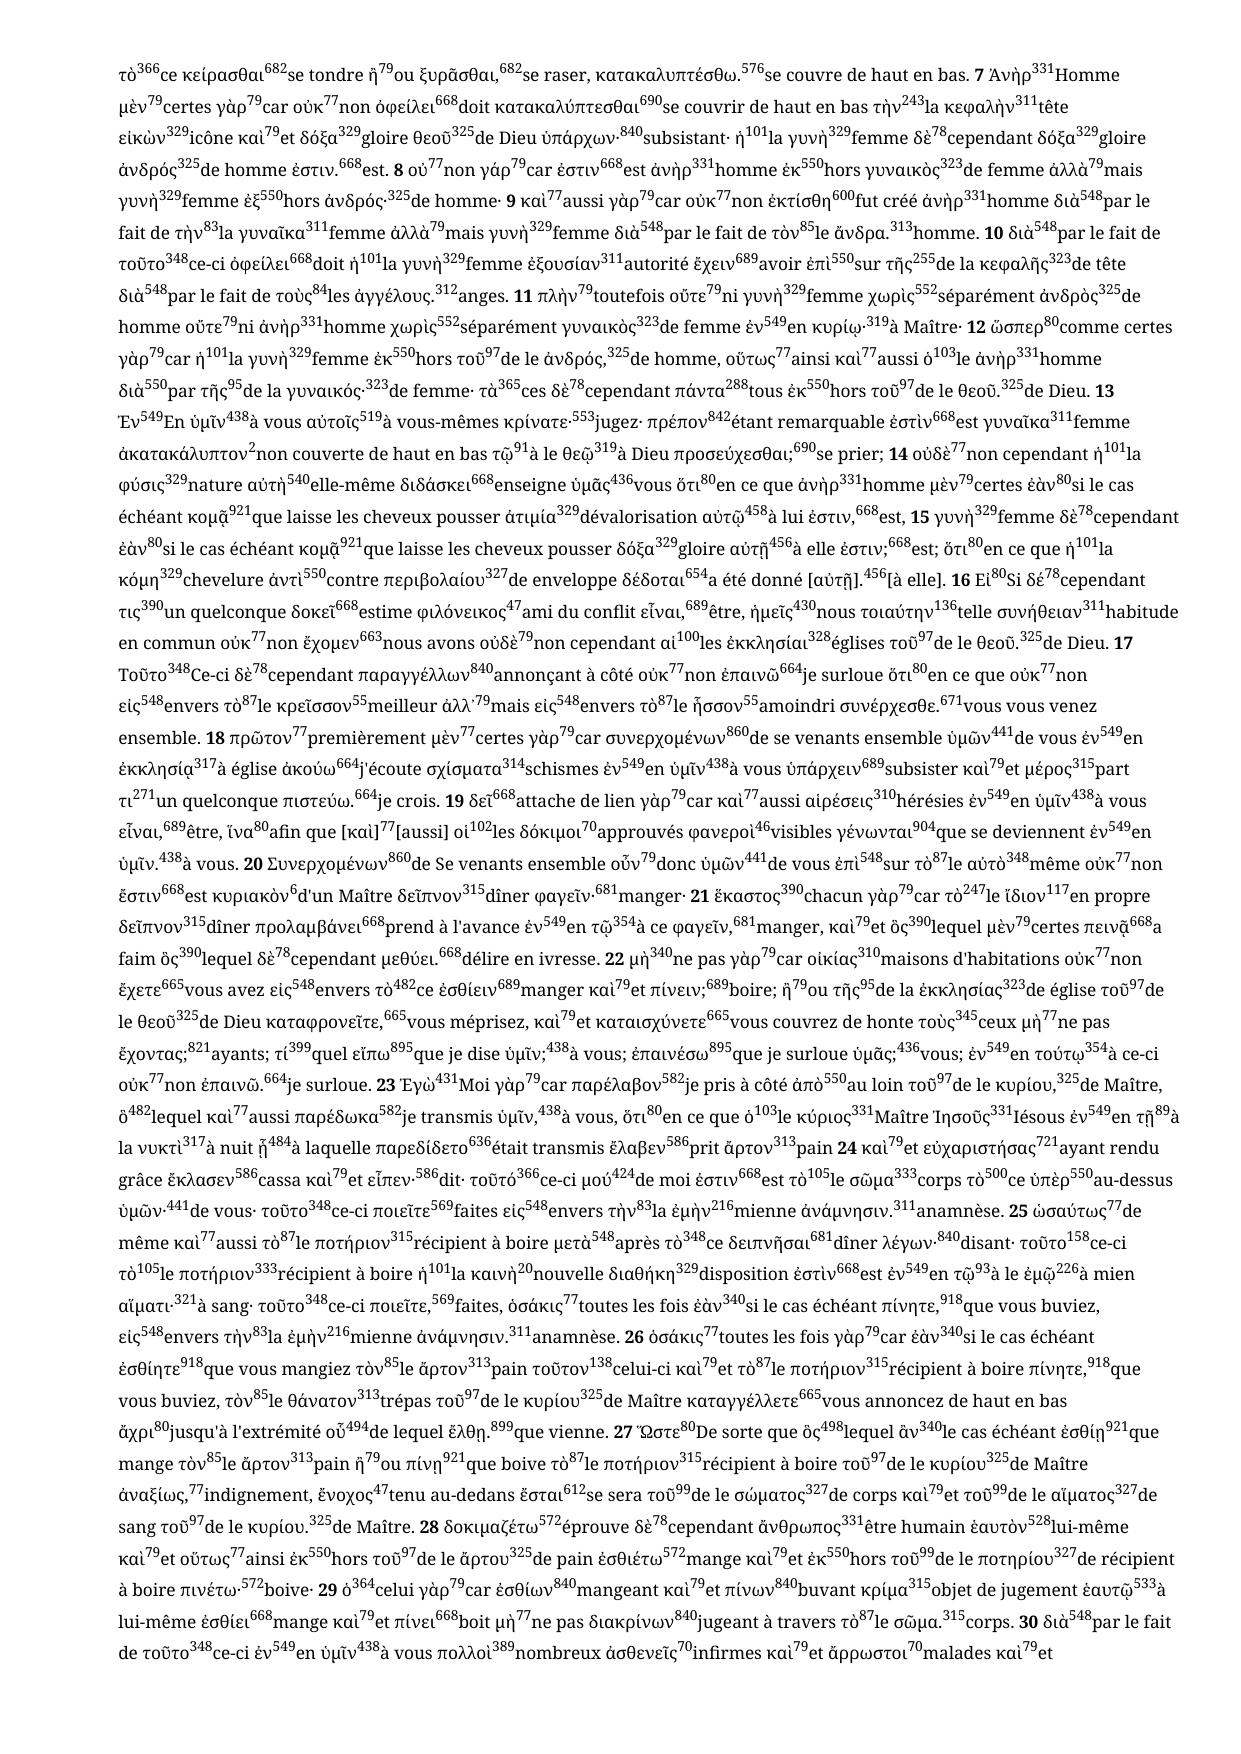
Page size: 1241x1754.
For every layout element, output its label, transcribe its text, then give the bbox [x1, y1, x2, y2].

text 1 μιμηταί330mimes μου424de moi γίνεσθε573que vous vous devenez καθὼς77de haut en bas comme κἀγὼ431et moi Χριστοῦ.325de Christ. 2 Ἐπαινῶ664Je surloue δὲ78cependant ὑμᾶς436vous ὅτι80en ce que πάντα374tous μου424de moi μέμνησθε645vous vous avez mémorisé καί,79et, καθὼς77de haut en bas comme παρέδωκα582je transmis ὑμῖν,438à vous, τὰς82les παραδόσεις310transmissions κατέχετε.665vous tenez de haut en bas. 3 Θέλω664Je veux δὲ78cependant ὑμᾶς436vous εἰδέναι686avoir su ὅτι80en ce que παντὸς281de tout ἀνδρὸς325de homme ἡ101la κεφαλὴ329tête ὁ103le Χριστός331Christ ἐστιν,668est, κεφαλὴ329tête δὲ78cependant γυναικὸς323de femme ὁ103le ἀνήρ,331homme, κεφαλὴ329tête δὲ78cependant τοῦ97de le Χριστοῦ325de Christ ὁ103le θεός.331Dieu. 4 πᾶς287tout ἀνὴρ331homme προσευχόμενος867se priant ἢ79ou προφητεύων840prophétisant κατὰ550contre κεφαλῆς323de tête ἔχων840ayant καταισχύνει668couvre de honte τὴν83la κεφαλὴν311tête αὐτοῦ.464de lui. 5 πᾶσα285toute δὲ78cependant γυνὴ329femme προσευχομένη865se priante ἢ79ou προφητεύουσα838prophétisante ἀκατακαλύπτῳ8à non couverte de haut en bas τῇ249à la κεφαλῇ317à tête καταισχύνει668couvre de honte τὴν83la κεφαλὴν311tête αὐτῆς·462de elle· ἓν73un γάρ79car ἐστιν668est καὶ79et τὸ105le αὐτὸ366même τῇ350à celle ἐξυρημένῃ.799à ayante étée rasée. 6 εἰ80si γὰρ79car οὐ77non κατακαλύπτεται674se couvre de haut en bas γυνή,329femme, καὶ77aussi κειράσθω·560se tonde· εἰ80si δὲ78cependant αἰσχρὸν49honteux γυναικὶ317à femme τὸ366ce κείρασθαι682se tondre ἢ79ou ξυρᾶσθαι,682se raser, κατακαλυπτέσθω.576se couvre de haut en bas. 7 Ἀνὴρ331Homme μὲν79certes γὰρ79car οὐκ77non ὀφείλει668doit κατακαλύπτεσθαι690se couvrir de haut en bas τὴν243la κεφαλὴν311tête εἰκὼν329icône καὶ79et δόξα329gloire θεοῦ325de Dieu ὑπάρχων·840subsistant· ἡ101la γυνὴ329femme δὲ78cependant δόξα329gloire ἀνδρός325de homme ἐστιν.668est. 8 οὐ77non γάρ79car ἐστιν668est ἀνὴρ331homme ἐκ550hors γυναικὸς323de femme ἀλλὰ79mais γυνὴ329femme ἐξ550hors ἀνδρός·325de homme· 9 καὶ77aussi γὰρ79car οὐκ77non ἐκτίσθη600fut créé ἀνὴρ331homme διὰ548par le fait de τὴν83la γυναῖκα311femme ἀλλὰ79mais γυνὴ329femme διὰ548par le fait de τὸν85le ἄνδρα.313homme. 10 διὰ548par le fait de τοῦτο348ce-ci ὀφείλει668doit ἡ101la γυνὴ329femme ἐξουσίαν311autorité ἔχειν689avoir ἐπὶ550sur τῆς255de la κεφαλῆς323de tête διὰ548par le fait de τοὺς84les ἀγγέλους.312anges. 11 πλὴν79toutefois οὔτε79ni γυνὴ329femme χωρὶς552séparément ἀνδρὸς325de homme οὔτε79ni ἀνὴρ331homme χωρὶς552séparément γυναικὸς323de femme ἐν549en κυρίῳ·319à Maître· 12 ὥσπερ80comme certes γὰρ79car ἡ101la γυνὴ329femme ἐκ550hors τοῦ97de le ἀνδρός,325de homme, οὕτως77ainsi καὶ77aussi ὁ103le ἀνὴρ331homme διὰ550par τῆς95de la γυναικός·323de femme· τὰ365ces δὲ78cependant πάντα288tous ἐκ550hors τοῦ97de le θεοῦ.325de Dieu. 13 Ἐν549En ὑμῖν438à vous αὐτοῖς519à vous-mêmes κρίνατε·553jugez· πρέπον842étant remarquable ἐστὶν668est γυναῖκα311femme ἀκατακάλυπτον2non couverte de haut en bas τῷ91à le θεῷ319à Dieu προσεύχεσθαι;690se prier; 14 οὐδὲ77non cependant ἡ101la φύσις329nature αὐτὴ540elle-même διδάσκει668enseigne ὑμᾶς436vous ὅτι80en ce que ἀνὴρ331homme μὲν79certes ἐὰν80si le cas échéant κομᾷ921que laisse les cheveux pousser ἀτιμία329dévalorisation αὐτῷ458à lui ἐστιν,668est, 15 γυνὴ329femme δὲ78cependant ἐὰν80si le cas échéant κομᾷ921que laisse les cheveux pousser δόξα329gloire αὐτῇ456à elle ἐστιν;668est; ὅτι80en ce que ἡ101la κόμη329chevelure ἀντὶ550contre περιβολαίου327de enveloppe δέδοται654a été donné [αὐτῇ].456[à elle]. 16 Εἰ80Si δέ78cependant τις390un quelconque δοκεῖ668estime φιλόνεικος47ami du conflit εἶναι,689être, ἡμεῖς430nous τοιαύτην136telle συνήθειαν311habitude en commun οὐκ77non ἔχομεν663nous avons οὐδὲ79non cependant αἱ100les ἐκκλησίαι328églises τοῦ97de le θεοῦ.325de Dieu. 17 Τοῦτο348Ce-ci δὲ78cependant παραγγέλλων840annonçant à côté οὐκ77non ἐπαινῶ664je surloue ὅτι80en ce que οὐκ77non εἰς548envers τὸ87le κρεῖσσον55meilleur ἀλλ᾽79mais εἰς548envers τὸ87le ἧσσον55amoindri συνέρχεσθε.671vous vous venez ensemble. 18 πρῶτον77premièrement μὲν77certes γὰρ79car συνερχομένων860de se venants ensemble ὑμῶν441de vous ἐν549en ἐκκλησίᾳ317à église ἀκούω664j'écoute σχίσματα314schismes ἐν549en ὑμῖν438à vous ὑπάρχειν689subsister καὶ79et μέρος315part τι271un quelconque πιστεύω.664je crois. 19 δεῖ668attache de lien γὰρ79car καὶ77aussi αἱρέσεις310hérésies ἐν549en ὑμῖν438à vous εἶναι,689être, ἵνα80afin que [καὶ]77[aussi] οἱ102les δόκιμοι70approuvés φανεροὶ46visibles γένωνται904que se deviennent ἐν549en ὑμῖν.438à vous. 20 Συνερχομένων860de Se venants ensemble οὖν79donc ὑμῶν441de vous ἐπὶ548sur τὸ87le αὐτὸ348même οὐκ77non ἔστιν668est κυριακὸν6d'un Maître δεῖπνον315dîner φαγεῖν·681manger· 21 ἕκαστος390chacun γὰρ79car τὸ247le ἴδιον117en propre δεῖπνον315dîner προλαμβάνει668prend à l'avance ἐν549en τῷ354à ce φαγεῖν,681manger, καὶ79et ὃς390lequel μὲν79certes πεινᾷ668a faim ὃς390lequel δὲ78cependant μεθύει.668délire en ivresse. 22 μὴ340ne pas γὰρ79car οἰκίας310maisons d'habitations οὐκ77non ἔχετε665vous avez εἰς548envers τὸ482ce ἐσθίειν689manger καὶ79et πίνειν;689boire; ἢ79ou τῆς95de la ἐκκλησίας323de église τοῦ97de le θεοῦ325de Dieu καταφρονεῖτε,665vous méprisez, καὶ79et καταισχύνετε665vous couvrez de honte τοὺς345ceux μὴ77ne pas ἔχοντας;821ayants; τί399quel εἴπω895que je dise ὑμῖν;438à vous; ἐπαινέσω895que je surloue ὑμᾶς;436vous; ἐν549en τούτῳ354à ce-ci οὐκ77non ἐπαινῶ.664je surloue. 23 Ἐγὼ431Moi γὰρ79car παρέλαβον582je pris à côté ἀπὸ550au loin τοῦ97de le κυρίου,325de Maître, ὃ482lequel καὶ77aussi παρέδωκα582je transmis ὑμῖν,438à vous, ὅτι80en ce que ὁ103le κύριος331Maître Ἰησοῦς331Iésous ἐν549en τῇ89à la νυκτὶ317à nuit ᾗ484à laquelle παρεδίδετο636était transmis ἔλαβεν586prit ἄρτον313pain 24 καὶ79et εὐχαριστήσας721ayant rendu grâce ἔκλασεν586cassa καὶ79et εἶπεν·586dit· τοῦτό366ce-ci μού424de moi ἐστιν668est τὸ105le σῶμα333corps τὸ500ce ὑπὲρ550au-dessus ὑμῶν·441de vous· τοῦτο348ce-ci ποιεῖτε569faites εἰς548envers τὴν83la ἐμὴν216mienne ἀνάμνησιν.311anamnèse. 25 ὡσαύτως77de même καὶ77aussi τὸ87le ποτήριον315récipient à boire μετὰ548après τὸ348ce δειπνῆσαι681dîner λέγων·840disant· τοῦτο158ce-ci τὸ105le ποτήριον333récipient à boire ἡ101la καινὴ20nouvelle διαθήκη329disposition ἐστὶν668est ἐν549en τῷ93à le ἐμῷ226à mien αἵματι·321à sang· τοῦτο348ce-ci ποιεῖτε,569faites, ὁσάκις77toutes les fois ἐὰν340si le cas échéant πίνητε,918que vous buviez, εἰς548envers τὴν83la ἐμὴν216mienne ἀνάμνησιν.311anamnèse. 26 ὁσάκις77toutes les fois γὰρ79car ἐὰν340si le cas échéant ἐσθίητε918que vous mangiez τὸν85le ἄρτον313pain τοῦτον138celui-ci καὶ79et τὸ87le ποτήριον315récipient à boire πίνητε,918que vous buviez, τὸν85le θάνατον313trépas τοῦ97de le κυρίου325de Maître καταγγέλλετε665vous annoncez de haut en bas ἄχρι80jusqu'à l'extrémité οὗ494de lequel ἔλθῃ.899que vienne. 27 Ὥστε80De sorte que ὃς498lequel ἂν340le cas échéant ἐσθίῃ921que mange τὸν85le ἄρτον313pain ἢ79ou πίνῃ921que boive τὸ87le ποτήριον315récipient à boire τοῦ97de le κυρίου325de Maître ἀναξίως,77indignement, ἔνοχος47tenu au-dedans ἔσται612se sera τοῦ99de le σώματος327de corps καὶ79et τοῦ99de le αἵματος327de sang τοῦ97de le κυρίου.325de Maître. 28 δοκιμαζέτω572éprouve δὲ78cependant ἄνθρωπος331être humain ἑαυτὸν528lui-même καὶ79et οὕτως77ainsi ἐκ550hors τοῦ97de le ἄρτου325de pain ἐσθιέτω572mange καὶ79et ἐκ550hors τοῦ99de le ποτηρίου327de récipient à boire πινέτω·572boive· 29 ὁ364celui γὰρ79car ἐσθίων840mangeant καὶ79et πίνων840buvant κρίμα315objet de jugement ἑαυτῷ533à lui-même ἐσθίει668mange καὶ79et πίνει668boit μὴ77ne pas διακρίνων840jugeant à travers τὸ87le σῶμα.315corps. 30 διὰ548par le fait de τοῦτο348ce-ci ἐν549en ὑμῖν438à vous πολλοὶ389nombreux ἀσθενεῖς70infirmes καὶ79et ἄρρωστοι70malades καὶ79et κοιμῶνται679sont mis au coucher ἱκανοί.70assez-importants. 31 εἰ80si δὲ78cependant ἑαυτοὺς506nous-mêmes διεκρίνομεν,620nous jugions à travers, οὐκ77non ἂν340le cas échéant ἐκρινόμεθα·632nous étions jugé· 32 κρινόμενοι890étants jugés δὲ78cependant ὑπὸ550sous [τοῦ]97[de le] κυρίου325de Maître παιδευόμεθα,675nous sommes éduqués, ἵνα80afin que μὴ77ne pas σὺν549avec τῷ91à le κόσμῳ319à monde κατακριθῶμεν.906que nous soyons jugé contre. 33 Ὥστε,80De sorte que, ἀδελφοί336frères μου,424de moi, συνερχόμενοι866se venants ensemble εἰς548envers τὸ348ce φαγεῖν681manger ἀλλήλους501les uns les autres ἐκδέχεσθε.573que vous vous attendez. 34 εἴ80si τις390un quelconque πεινᾷ,668a faim, ἐν549en οἴκῳ319à maison ἐσθιέτω,572mange, ἵνα80afin que μὴ77ne pas εἰς548envers κρίμα315objet de jugement συνέρχησθε.924que vous vous veniez ensemble. τὰ86les δὲ78cependant λοιπὰ374restants ὡς80comme ἂν340le cas échéant ἔλθω895que je vienne διατάξομαι.608je m'ordonnerai au-travers. [118, 59, 1181, 1665]
